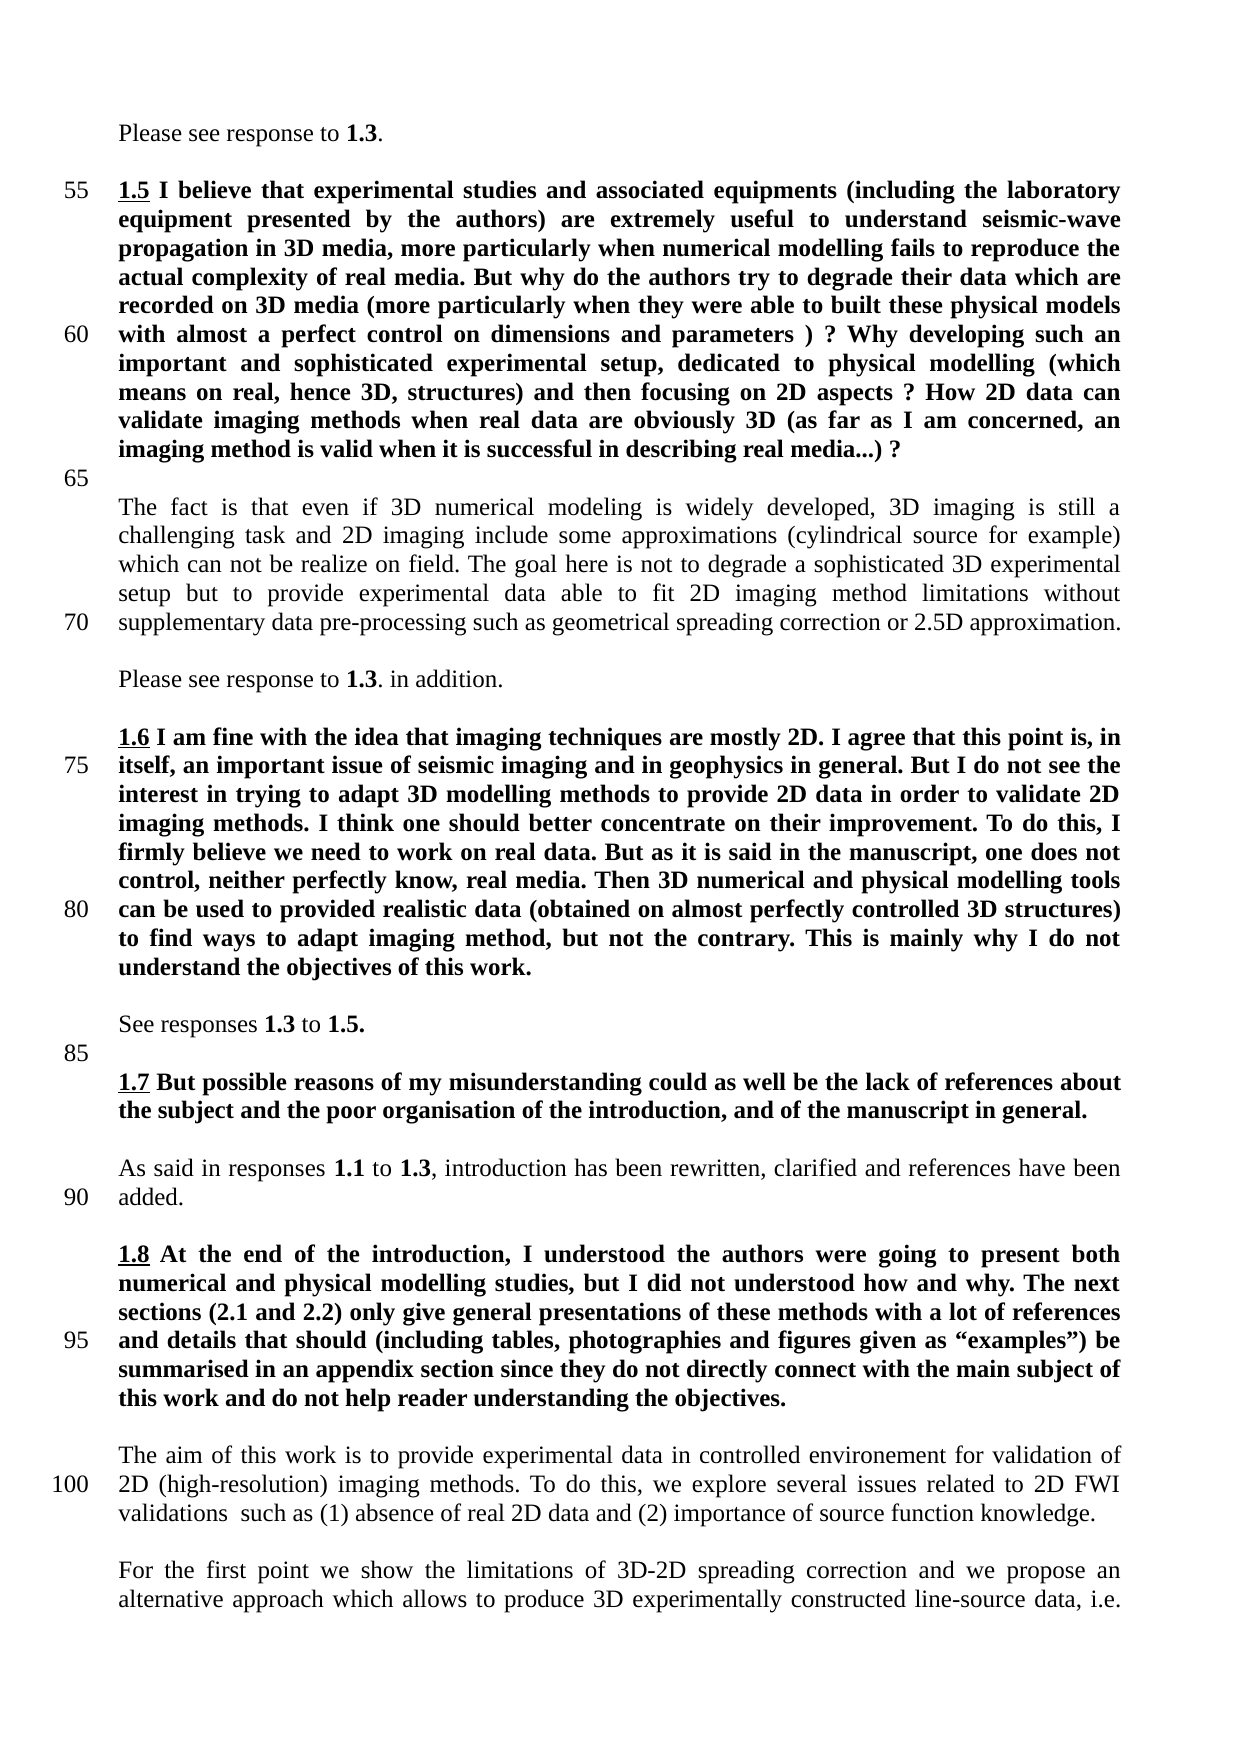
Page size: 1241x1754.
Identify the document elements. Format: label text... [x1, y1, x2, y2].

text See responses 1.3 to 1.5. [118, 1009, 1122, 1038]
text 1.8 At the end of the introduction, I understood the authors were going to present both numerical and physical modelling studies, but I did not understood how and why. The next sections (2.1 and 2.2) only give general presentations of these methods with a lot of references and details that should (including tables, photographies and figures given as “examples”) be summarised in an appendix section since they do not directly connect with the main subject of this work and do not help reader understanding the objectives. [118, 1239, 1122, 1412]
text The aim of this work is to provide experimental data in controlled environement for validation of 2D (high-resolution) imaging methods. To do this, we explore several issues related to 2D FWI validations such as (1) absence of real 2D data and (2) importance of source function knowledge. [118, 1441, 1122, 1527]
text 1.5 I believe that experimental studies and associated equipments (including the laboratory equipment presented by the authors) are extremely useful to understand seismic-wave propagation in 3D media, more particularly when numerical modelling fails to reproduce the actual complexity of real media. But why do the authors try to degrade their data which are recorded on 3D media (more particularly when they were able to built these physical models with almost a perfect control on dimensions and parameters ) ? Why developing such an important and sophisticated experimental setup, dedicated to physical modelling (which means on real, hence 3D, structures) and then focusing on 2D aspects ? How 2D data can validate imaging methods when real data are obviously 3D (as far as I am concerned, an imaging method is valid when it is successful in describing real media...) ? [118, 176, 1122, 463]
text Please see response to 1.3. [118, 118, 1122, 147]
text As said in responses 1.1 to 1.3, introduction has been rewritten, clarified and references have been added. [118, 1153, 1122, 1211]
text The fact is that even if 3D numerical modeling is widely developed, 3D imaging is still a challenging task and 2D imaging include some approximations (cylindrical source for example) which can not be realize on field. The goal here is not to degrade a sophisticated 3D experimental setup but to provide experimental data able to fit 2D imaging method limitations without supplementary data pre-processing such as geometrical spreading correction or 2.5D approximation. [118, 492, 1122, 636]
text 1.6 I am fine with the idea that imaging techniques are mostly 2D. I agree that this point is, in itself, an important issue of seismic imaging and in geophysics in general. But I do not see the interest in trying to adapt 3D modelling methods to provide 2D data in order to validate 2D imaging methods. I think one should better concentrate on their improvement. To do this, I firmly believe we need to work on real data. But as it is said in the manuscript, one does not control, neither perfectly know, real media. Then 3D numerical and physical modelling tools can be used to provided realistic data (obtained on almost perfectly controlled 3D structures) to find ways to adapt imaging method, but not the contrary. This is mainly why I do not understand the objectives of this work. [118, 722, 1122, 981]
text 1.7 But possible reasons of my misunderstanding could as well be the lack of references about the subject and the poor organisation of the introduction, and of the manuscript in general. [118, 1067, 1122, 1124]
text For the first point we show the limitations of 3D-2D spreading correction and we propose an alternative approach which allows to produce 3D experimentally constructed line-source data, i.e. [118, 1556, 1122, 1613]
text Please see response to 1.3. in addition. [118, 636, 1122, 693]
